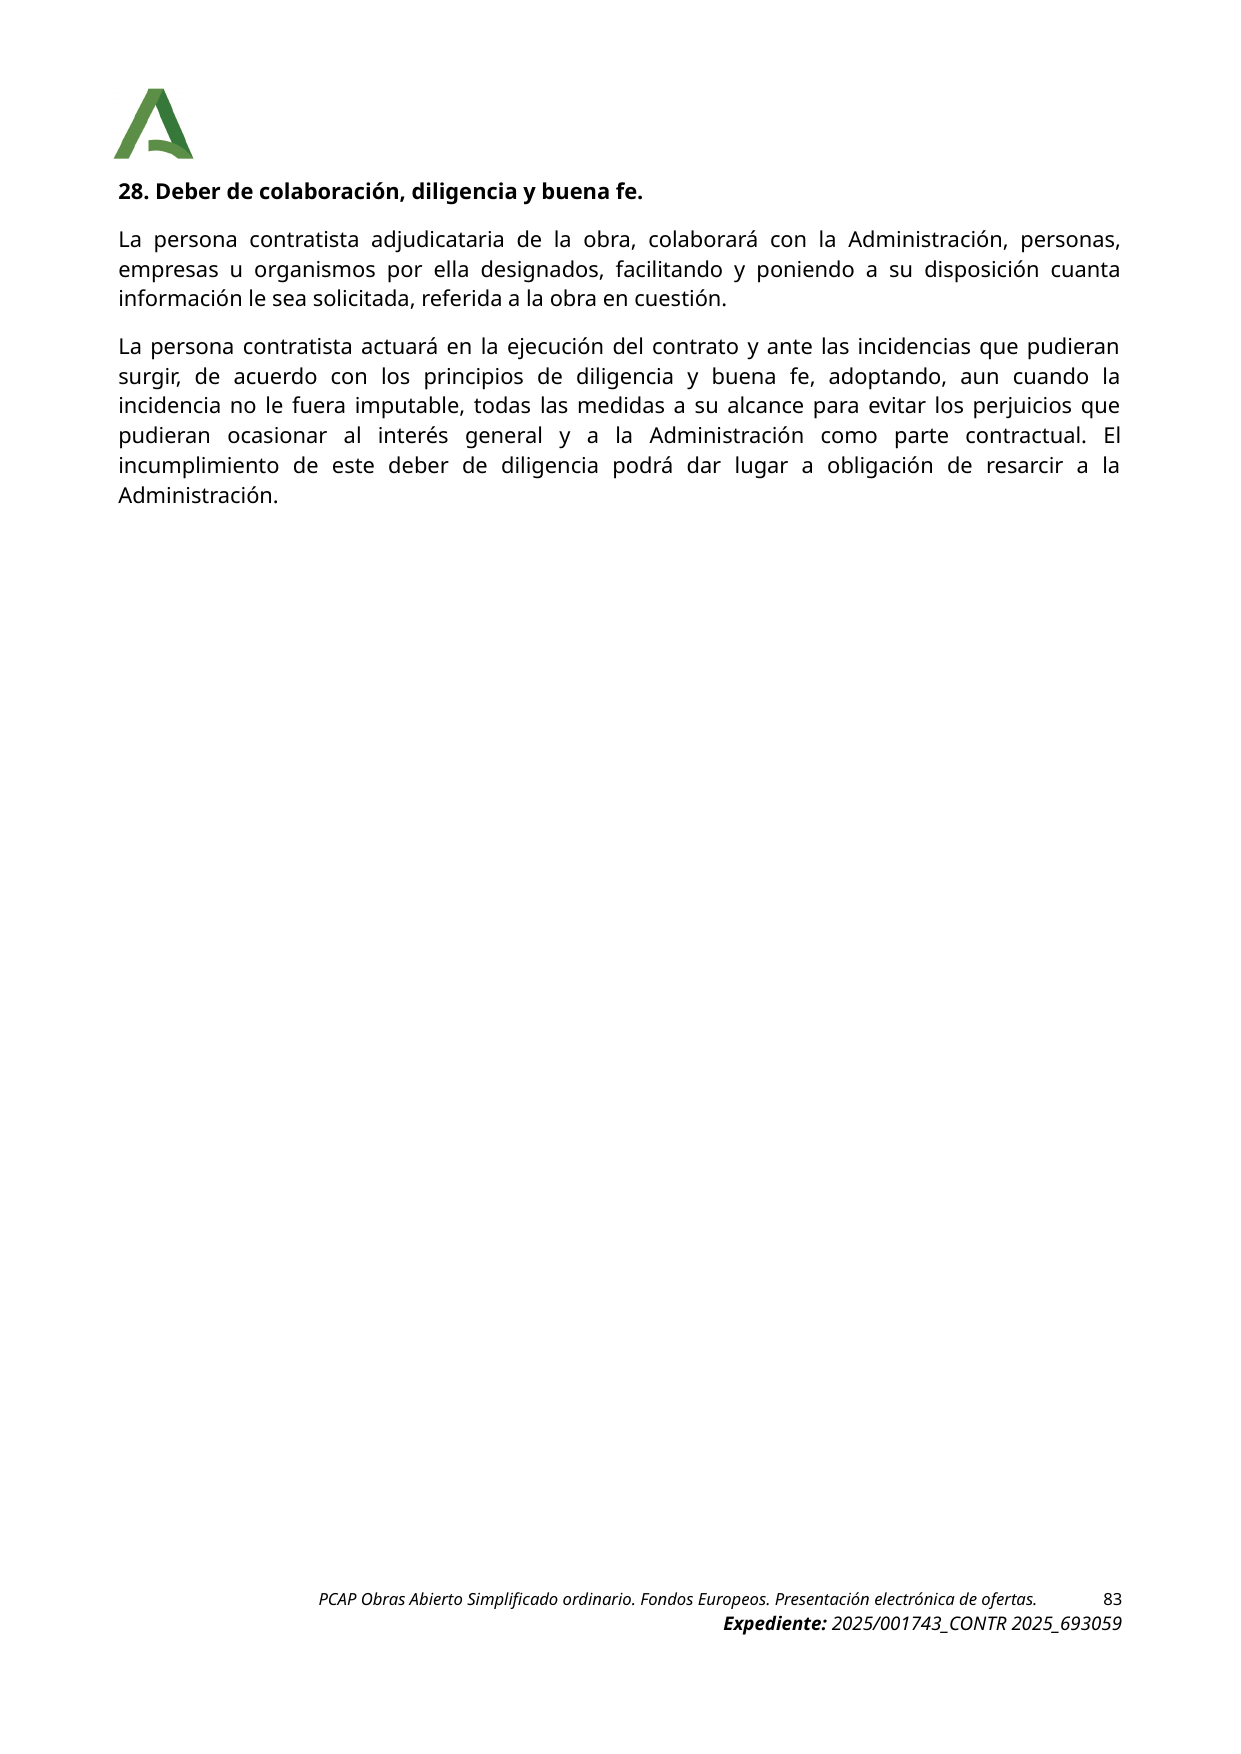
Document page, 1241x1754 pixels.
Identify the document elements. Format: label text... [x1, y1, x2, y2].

text La persona contratista adjudicataria de la obra, colaborará con la Administración, personas, empresas u organismos por ella designados, facilitando y poniendo a su disposición cuanta información le sea solicitada, referida a la obra en cuestión. [118, 224, 1122, 313]
picture [109, 84, 198, 163]
subtitle 28. Deber de colaboración, diligencia y buena fe. [118, 176, 1122, 206]
text La persona contratista actuará en la ejecución del contrato y ante las incidencias que pudieran surgir, de acuerdo con los principios de diligencia y buena fe, adoptando, aun cuando la incidencia no le fuera imputable, todas las medidas a su alcance para evitar los perjuicios que pudieran ocasionar al interés general y a la Administración como parte contractual. El incumplimiento de este deber de diligencia podrá dar lugar a obligación de resarcir a la Administración. [118, 331, 1122, 510]
